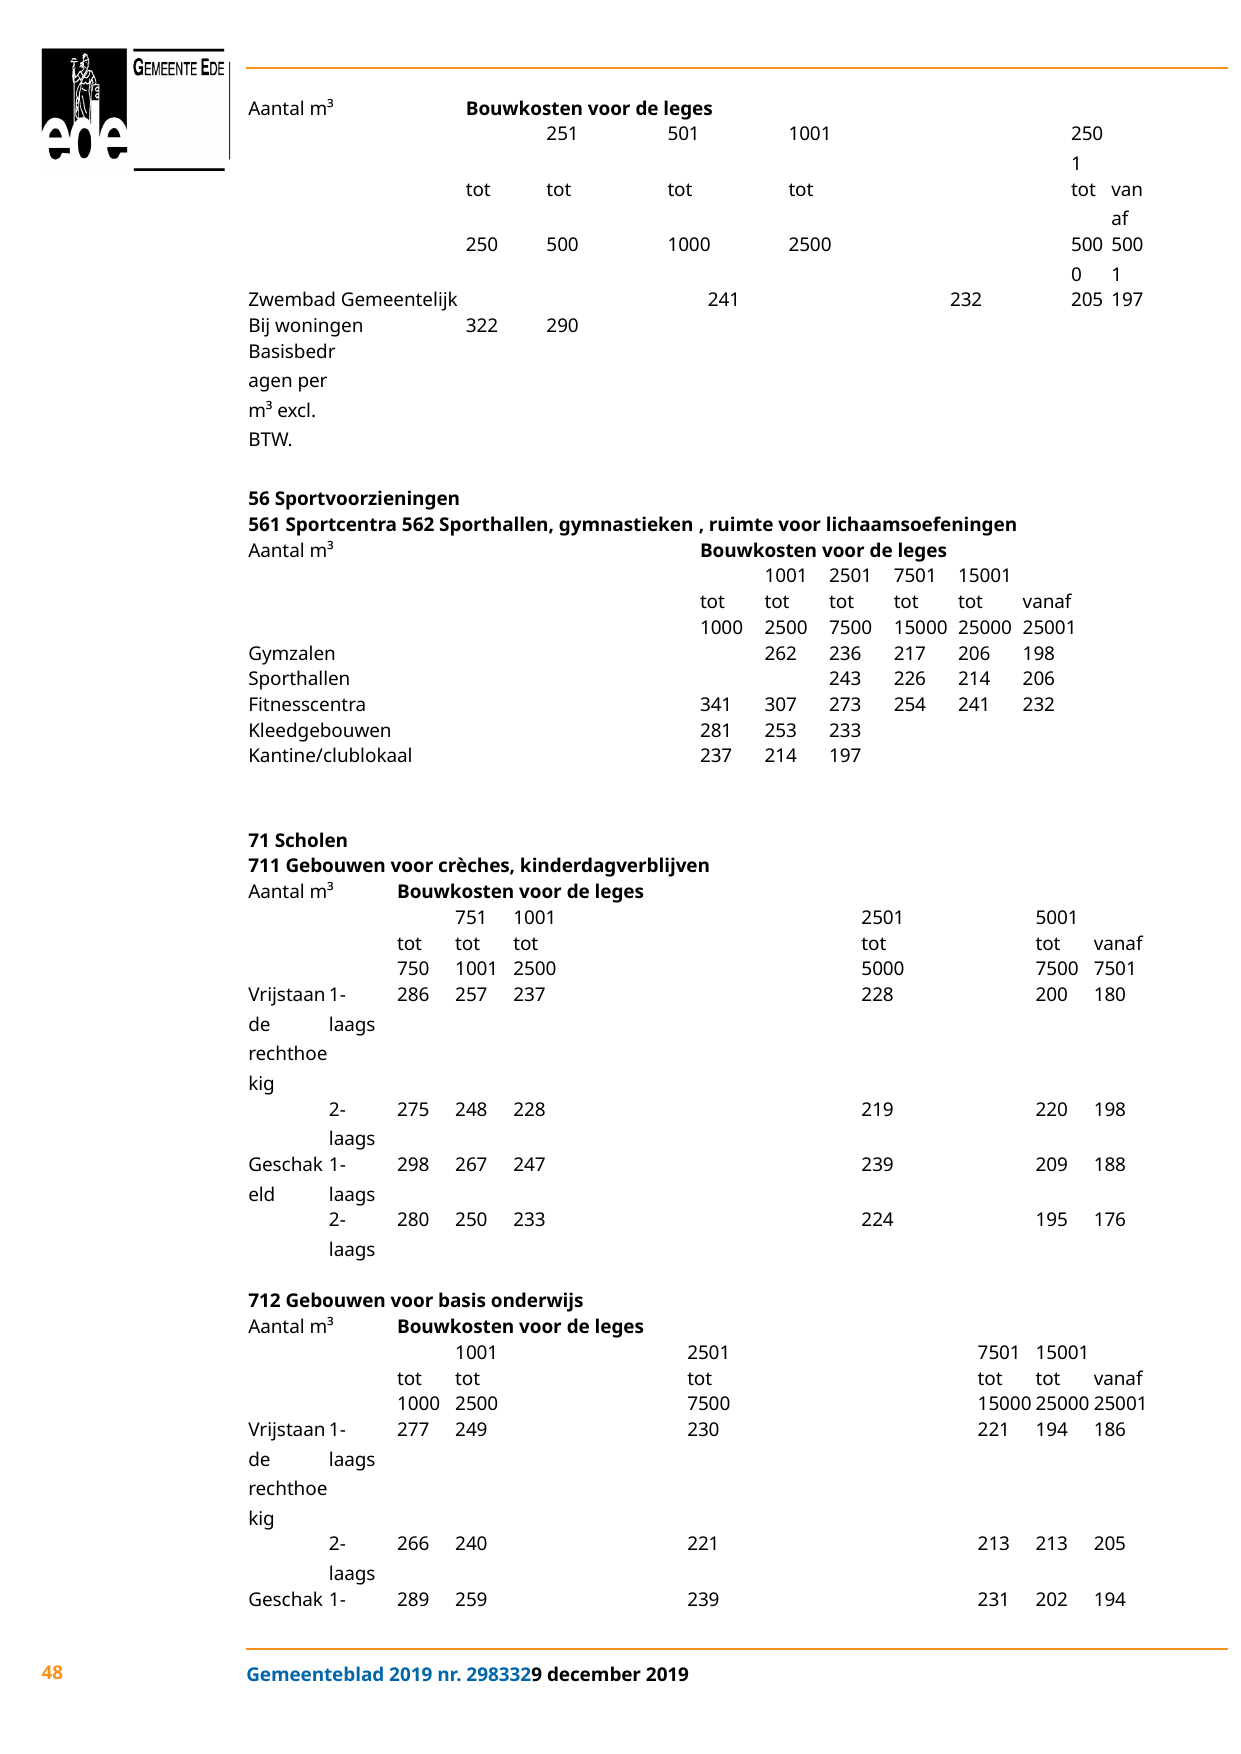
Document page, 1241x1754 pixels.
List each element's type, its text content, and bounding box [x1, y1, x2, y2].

table_cell 322 [466, 312, 546, 338]
table_cell tot [455, 930, 513, 956]
table_cell 228 [513, 1096, 861, 1151]
table_cell 1001 [788, 121, 1071, 176]
table_cell [377, 768, 442, 794]
table_cell 1000 [700, 614, 764, 640]
table_cell Zwembad Gemeentelijk [248, 286, 466, 312]
table_cell tot [788, 176, 1071, 231]
table_cell 1001 [764, 563, 829, 588]
table_cell vanaf [1094, 930, 1152, 956]
table_cell [442, 768, 506, 794]
table_cell Aantal m³ [248, 1313, 397, 1339]
table_cell 1000 [667, 231, 788, 286]
table_cell Aantal m³ [248, 537, 700, 562]
table_cell [1111, 312, 1152, 338]
table_cell tot [397, 1365, 455, 1390]
table_cell [248, 1262, 329, 1287]
table_cell [700, 665, 764, 691]
table_cell 5000 [1071, 231, 1111, 286]
table_cell [1071, 338, 1111, 452]
table_cell [1087, 537, 1152, 562]
table_cell 236 [829, 640, 893, 665]
table_cell [248, 1339, 397, 1365]
table_cell 237 [513, 981, 861, 1096]
table_cell Kantine/clublokaal [248, 743, 700, 768]
table_header 71 Scholen [248, 827, 1152, 853]
table_cell 257 [455, 981, 513, 1096]
table_cell tot [700, 588, 764, 614]
table_cell [1035, 1262, 1093, 1287]
table_cell 15000 [894, 614, 958, 640]
table_cell 248 [455, 1096, 513, 1151]
table_cell vanaf [1023, 588, 1087, 614]
table_cell Aantal m³ [248, 879, 397, 904]
table_cell 262 [764, 640, 829, 665]
picture [41, 47, 231, 172]
table_cell [1087, 511, 1152, 537]
table_cell Bouwkosten voor de leges [466, 95, 1152, 121]
table_cell tot [397, 930, 455, 956]
table_cell [313, 768, 377, 794]
table_cell 25001 [1023, 614, 1087, 640]
table_cell 237 [700, 743, 764, 768]
table_header 56 Sportvoorzieningen [248, 485, 1087, 511]
table_cell 7501 [1094, 956, 1152, 981]
table_cell Vrijstaande rechthoekig [248, 981, 329, 1096]
table_cell 2500 [788, 231, 1071, 286]
table_cell 1000 [397, 1390, 455, 1416]
table_cell [1111, 121, 1152, 176]
table_cell 250 [455, 1206, 513, 1262]
table_cell [466, 121, 546, 176]
table_cell 241 [958, 691, 1022, 717]
table_cell 206 [958, 640, 1022, 665]
table_cell Fitnesscentra [248, 691, 700, 717]
table_cell 1- laags [329, 1151, 397, 1206]
table_cell 232 [1023, 691, 1087, 717]
table_cell tot [978, 1365, 1035, 1390]
table_cell vanaf [1111, 176, 1152, 231]
table_cell 25001 [1094, 1390, 1152, 1416]
table_cell 200 [1035, 981, 1093, 1096]
table_cell [1023, 563, 1087, 588]
table_cell 266 [397, 1531, 455, 1586]
table_cell 219 [861, 1096, 1035, 1151]
table_cell [329, 1262, 397, 1287]
table_cell 228 [861, 981, 1035, 1096]
table_cell [248, 768, 312, 794]
table_cell [248, 1365, 397, 1390]
table_cell vanaf [1094, 1365, 1152, 1390]
table_cell Geschakeld [248, 1151, 329, 1206]
table_cell 275 [397, 1096, 455, 1151]
table_cell [1071, 312, 1111, 338]
table_cell [397, 1262, 455, 1287]
table_cell 198 [1094, 1096, 1152, 1151]
table_cell 561 Sportcentra 562 Sporthallen, gymnastieken , ruimte voor lichaamsoefeningen [248, 511, 1087, 537]
table_cell 213 [978, 1531, 1035, 1586]
table_cell 194 [1035, 1416, 1093, 1531]
table_cell 233 [513, 1206, 861, 1262]
table_cell [894, 717, 958, 743]
table_cell [708, 338, 950, 452]
table_cell 214 [764, 743, 829, 768]
table_cell 2500 [455, 1390, 687, 1416]
table_cell tot [546, 176, 667, 231]
table_cell [248, 930, 397, 956]
table_cell 197 [1111, 286, 1152, 312]
table_cell 1001 [455, 1339, 687, 1365]
table_cell 254 [894, 691, 958, 717]
table_cell 205 [1071, 286, 1111, 312]
table_cell [248, 1206, 329, 1262]
table_cell 5000 [861, 956, 1035, 981]
table_cell 500 [546, 231, 667, 286]
table_cell [1087, 665, 1152, 691]
table_cell 226 [894, 665, 958, 691]
table_cell 250 [466, 231, 546, 286]
table_cell [1087, 691, 1152, 717]
table_cell 220 [1035, 1096, 1093, 1151]
table_cell 180 [1094, 981, 1152, 1096]
table_cell 2500 [764, 614, 829, 640]
table_cell [958, 743, 1022, 768]
table_cell Vrijstaande rechthoekig [248, 1416, 329, 1531]
table_cell 221 [687, 1531, 977, 1586]
table_cell Kleedgebouwen [248, 717, 700, 743]
table_cell 7500 [829, 614, 893, 640]
table_cell 2501 [1071, 121, 1111, 176]
table_cell 1- [329, 1586, 397, 1612]
table_cell tot [455, 1365, 687, 1390]
table_cell 15000 [978, 1390, 1035, 1416]
table_cell 233 [829, 717, 893, 743]
table_cell [397, 1339, 455, 1365]
table_cell [958, 717, 1022, 743]
table_cell [1094, 904, 1152, 930]
table_cell 209 [1035, 1151, 1093, 1206]
table_cell [1023, 717, 1087, 743]
table_cell Bouwkosten voor de leges [397, 879, 1152, 904]
table_cell 750 [397, 956, 455, 981]
table_cell [1087, 588, 1152, 614]
table_cell [248, 176, 466, 231]
table_cell tot [513, 930, 861, 956]
table_cell 176 [1094, 1206, 1152, 1262]
table_cell 195 [1035, 1206, 1093, 1262]
table_cell 712 Gebouwen voor basis onderwijs [248, 1288, 1152, 1313]
table_cell [248, 1096, 329, 1151]
table_cell 232 [950, 286, 1071, 312]
table_cell 25000 [958, 614, 1022, 640]
table_cell [455, 1262, 571, 1287]
table_cell 25000 [1035, 1390, 1093, 1416]
table_cell Geschak [248, 1586, 329, 1612]
table_cell [745, 1262, 1035, 1287]
table_cell [343, 338, 383, 452]
table_cell 307 [764, 691, 829, 717]
table_cell 251 [546, 121, 667, 176]
table_cell 243 [829, 665, 893, 691]
table_cell 2501 [861, 904, 1035, 930]
table_cell [466, 286, 546, 312]
table_cell 198 [1023, 640, 1087, 665]
table_cell 7501 [894, 563, 958, 588]
table_cell 2- laags [329, 1206, 397, 1262]
table_cell 341 [700, 691, 764, 717]
table_cell 259 [455, 1586, 687, 1612]
table_cell 2501 [687, 1339, 977, 1365]
table_cell 277 [397, 1416, 455, 1531]
table_cell [1023, 743, 1087, 768]
table_cell 1001 [513, 904, 861, 930]
table_cell tot [667, 176, 788, 231]
table_cell 2- laags [329, 1096, 397, 1151]
table_cell [1094, 1339, 1152, 1365]
table_cell tot [894, 588, 958, 614]
table_header [1087, 485, 1152, 511]
table_cell 281 [700, 717, 764, 743]
table_cell Basisbedragen per m³ excl. BTW. [248, 338, 343, 452]
table_cell Aantal m³ [248, 95, 466, 121]
table_cell 7500 [1035, 956, 1093, 981]
table_cell 214 [958, 665, 1022, 691]
table_cell tot [829, 588, 893, 614]
table_cell 15001 [1035, 1339, 1093, 1365]
table_cell [248, 1531, 329, 1586]
table_cell 286 [397, 981, 455, 1096]
table_cell [1087, 563, 1152, 588]
table_cell [708, 312, 950, 338]
table_cell [248, 121, 466, 176]
table_cell 2- laags [329, 1531, 397, 1586]
table_cell [1094, 1262, 1152, 1287]
table_cell 5001 [1035, 904, 1093, 930]
table_cell tot [958, 588, 1022, 614]
table_cell 5001 [1111, 231, 1152, 286]
table_cell tot [861, 930, 1035, 956]
table_cell [383, 338, 423, 452]
table_cell [894, 743, 958, 768]
table_cell 186 [1094, 1416, 1152, 1531]
table_cell 239 [861, 1151, 1035, 1206]
table_cell tot [466, 176, 546, 231]
table_cell [248, 904, 397, 930]
table_cell 205 [1094, 1531, 1152, 1586]
table_cell Sporthallen [248, 665, 700, 691]
table_cell [950, 312, 1071, 338]
table_cell 15001 [958, 563, 1022, 588]
table_cell [506, 768, 571, 794]
table_cell 2501 [829, 563, 893, 588]
table_cell [466, 338, 546, 452]
table_cell 206 [1023, 665, 1087, 691]
table_cell 290 [546, 312, 708, 338]
table_cell 231 [978, 1586, 1035, 1612]
table_cell 273 [829, 691, 893, 717]
table_cell 202 [1035, 1586, 1093, 1612]
table_cell [764, 665, 829, 691]
table_cell 230 [687, 1416, 977, 1531]
table_cell tot [1035, 1365, 1093, 1390]
table_cell 224 [861, 1206, 1035, 1262]
table_cell [1087, 717, 1152, 743]
table_cell [546, 338, 708, 452]
table_cell 247 [513, 1151, 861, 1206]
table_cell [248, 614, 700, 640]
table_cell [571, 1262, 745, 1287]
table_cell tot [764, 588, 829, 614]
table_cell [248, 1390, 397, 1416]
table_cell 249 [455, 1416, 687, 1531]
table_cell [248, 956, 397, 981]
table_cell Bouwkosten voor de leges [700, 537, 1087, 562]
table_cell 280 [397, 1206, 455, 1262]
table_cell 194 [1094, 1586, 1152, 1612]
table_cell 501 [667, 121, 788, 176]
table_cell 213 [1035, 1531, 1093, 1586]
table_cell tot [1071, 176, 1111, 231]
table_cell 751 [455, 904, 513, 930]
table_cell [1087, 743, 1152, 768]
table_cell 240 [455, 1531, 687, 1586]
table_cell [248, 231, 466, 286]
table_cell 298 [397, 1151, 455, 1206]
table_cell 7500 [687, 1390, 977, 1416]
table_cell [424, 338, 466, 452]
table_cell 1001 [455, 956, 513, 981]
table_cell [700, 640, 764, 665]
table_cell 711 Gebouwen voor crèches, kinderdagverblijven [248, 853, 1152, 878]
table_cell 253 [764, 717, 829, 743]
table_cell 239 [687, 1586, 977, 1612]
table_cell Gymzalen [248, 640, 700, 665]
table_cell 241 [708, 286, 950, 312]
table_cell tot [1035, 930, 1093, 956]
table_cell 267 [455, 1151, 513, 1206]
table_cell [248, 563, 700, 588]
table_cell [1111, 338, 1152, 452]
table_cell 7501 [978, 1339, 1035, 1365]
table_cell [1087, 640, 1152, 665]
table_cell 1- laags [329, 1416, 397, 1531]
table_cell [571, 768, 635, 794]
table_cell 2500 [513, 956, 861, 981]
table_cell 217 [894, 640, 958, 665]
table_cell [248, 588, 700, 614]
table_cell 221 [978, 1416, 1035, 1531]
table_cell Bouwkosten voor de leges [397, 1313, 1152, 1339]
table_cell [397, 904, 455, 930]
table_cell 188 [1094, 1151, 1152, 1206]
table_cell tot [687, 1365, 977, 1390]
table_cell 197 [829, 743, 893, 768]
table_cell 289 [397, 1586, 455, 1612]
table_cell [1087, 614, 1152, 640]
table_cell 1- laags [329, 981, 397, 1096]
table_cell Bij woningen [248, 312, 466, 338]
table_cell [546, 286, 708, 312]
table_cell [700, 563, 764, 588]
table_cell [950, 338, 1071, 452]
